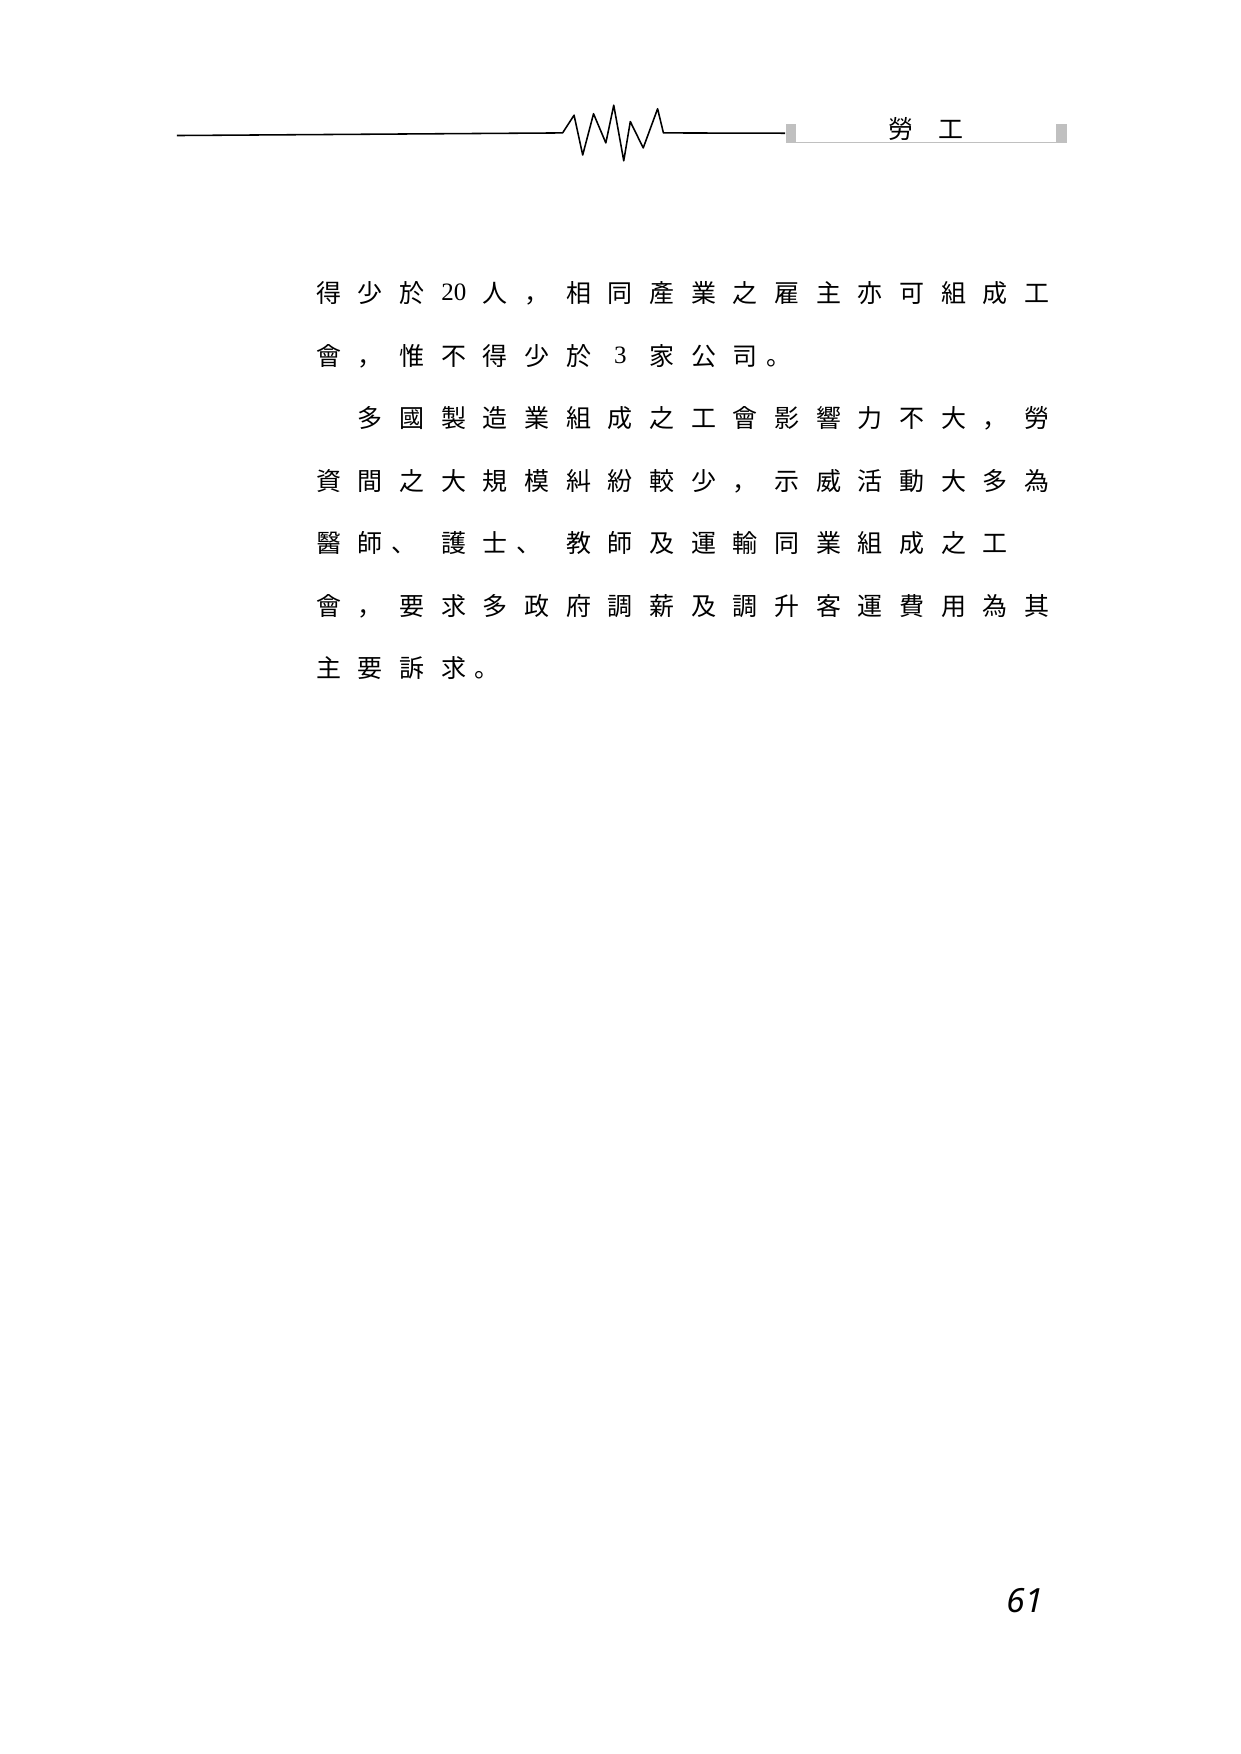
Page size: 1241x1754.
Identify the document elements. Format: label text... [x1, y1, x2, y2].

text 得少於20人，相同產業之雇主亦可組成工會，惟不得少於3家公司。 [281, 250, 1058, 375]
text 多國製造業組成之工會影響力不大，勞資間之大規模糾紛較少，示威活動大多為醫師、護士、教師及運輸同業組成之工會，要求多政府調薪及調升客運費用為其主要訴求。 [281, 375, 1058, 688]
